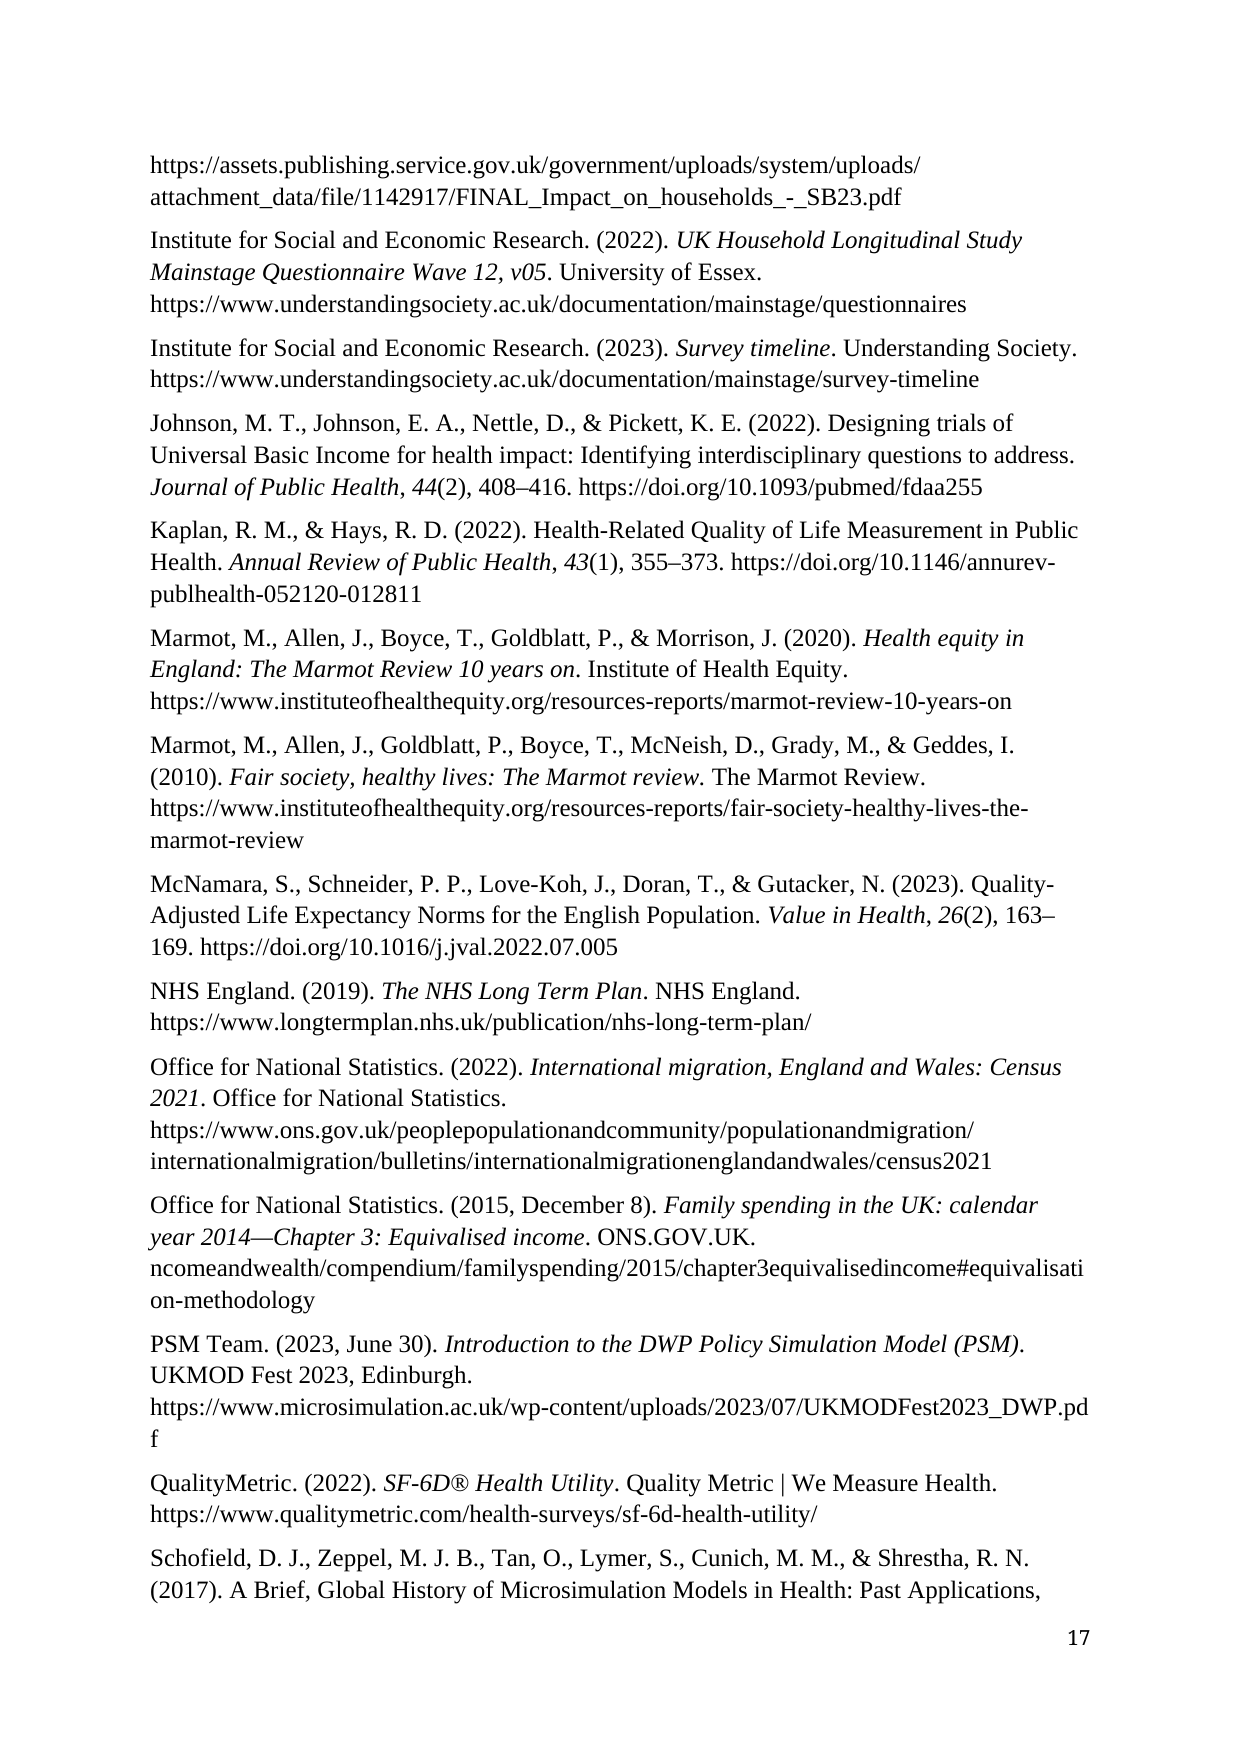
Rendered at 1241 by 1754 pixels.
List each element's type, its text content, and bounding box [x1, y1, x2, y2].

text Marmot, M., Allen, J., Boyce, T., Goldblatt, P., & Morrison, J. (2020). Health equity in England: The Marmot Review 10 years on. Institute of Health Equity. https://www.instituteofhealthequity.org/resources-reports/marmot-review-10-years-on [150, 623, 1090, 715]
text QualityMetric. (2022). SF-6D® Health Utility. Quality Metric | We Measure Health. https://www.qualitymetric.com/health-surveys/sf-6d-health-utility/ [150, 1468, 1090, 1528]
text PSM Team. (2023, June 30). Introduction to the DWP Policy Simulation Model (PSM). UKMOD Fest 2023, Edinburgh. https://www.microsimulation.ac.uk/wp-content/uploads/2023/07/UKMODFest2023_DWP.pdf [150, 1329, 1090, 1452]
text Office for National Statistics. (2022). International migration, England and Wales: Census 2021. Office for National Statistics. https://www.ons.gov.uk/peoplepopulationandcommunity/populationandmigration/internationalmigration/bulletins/internationalmigrationenglandandwales/census2021 [150, 1052, 1090, 1175]
text NHS England. (2019). The NHS Long Term Plan. NHS England. https://www.longtermplan.nhs.uk/publication/nhs-long-term-plan/ [150, 976, 1090, 1036]
text Institute for Social and Economic Research. (2023). Survey timeline. Understanding Society. https://www.understandingsociety.ac.uk/documentation/mainstage/survey-timeline [150, 333, 1090, 393]
text Kaplan, R. M., & Hays, R. D. (2022). Health-Related Quality of Life Measurement in Public Health. Annual Review of Public Health, 43(1), 355–373. https://doi.org/10.1146/annurev-publhealth-052120-012811 [150, 516, 1090, 607]
text Office for National Statistics. (2015, December 8). Family spending in the UK: calendar year 2014—Chapter 3: Equivalised income. ONS.GOV.UK. ncomeandwealth/compendium/familyspending/2015/chapter3equivalisedincome#equivalisation-methodology [150, 1190, 1090, 1314]
text https://assets.publishing.service.gov.uk/government/uploads/system/uploads/attachment_data/file/1142917/FINAL_Impact_on_households_-_SB23.pdf [150, 150, 1090, 210]
text Johnson, M. T., Johnson, E. A., Nettle, D., & Pickett, K. E. (2022). Designing trials of Universal Basic Income for health impact: Identifying interdisciplinary questions to address. Journal of Public Health, 44(2), 408–416. https://doi.org/10.1093/pubmed/fdaa255 [150, 408, 1090, 500]
text McNamara, S., Schneider, P. P., Love-Koh, J., Doran, T., & Gutacker, N. (2023). Quality-Adjusted Life Expectancy Norms for the English Population. Value in Health, 26(2), 163–169. https://doi.org/10.1016/j.jval.2022.07.005 [150, 869, 1090, 961]
text Institute for Social and Economic Research. (2022). UK Household Longitudinal Study Mainstage Questionnaire Wave 12, v05. University of Essex. https://www.understandingsociety.ac.uk/documentation/mainstage/questionnaires [150, 226, 1090, 317]
text Schofield, D. J., Zeppel, M. J. B., Tan, O., Lymer, S., Cunich, M. M., & Shrestha, R. N. (2017). A Brief, Global History of Microsimulation Models in Health: Past Applications, [150, 1543, 1090, 1604]
text Marmot, M., Allen, J., Goldblatt, P., Boyce, T., McNeish, D., Grady, M., & Geddes, I. (2010). Fair society, healthy lives: The Marmot review. The Marmot Review. https://www.instituteofhealthequity.org/resources-reports/fair-society-healthy-lives-the-marmot-review [150, 730, 1090, 853]
